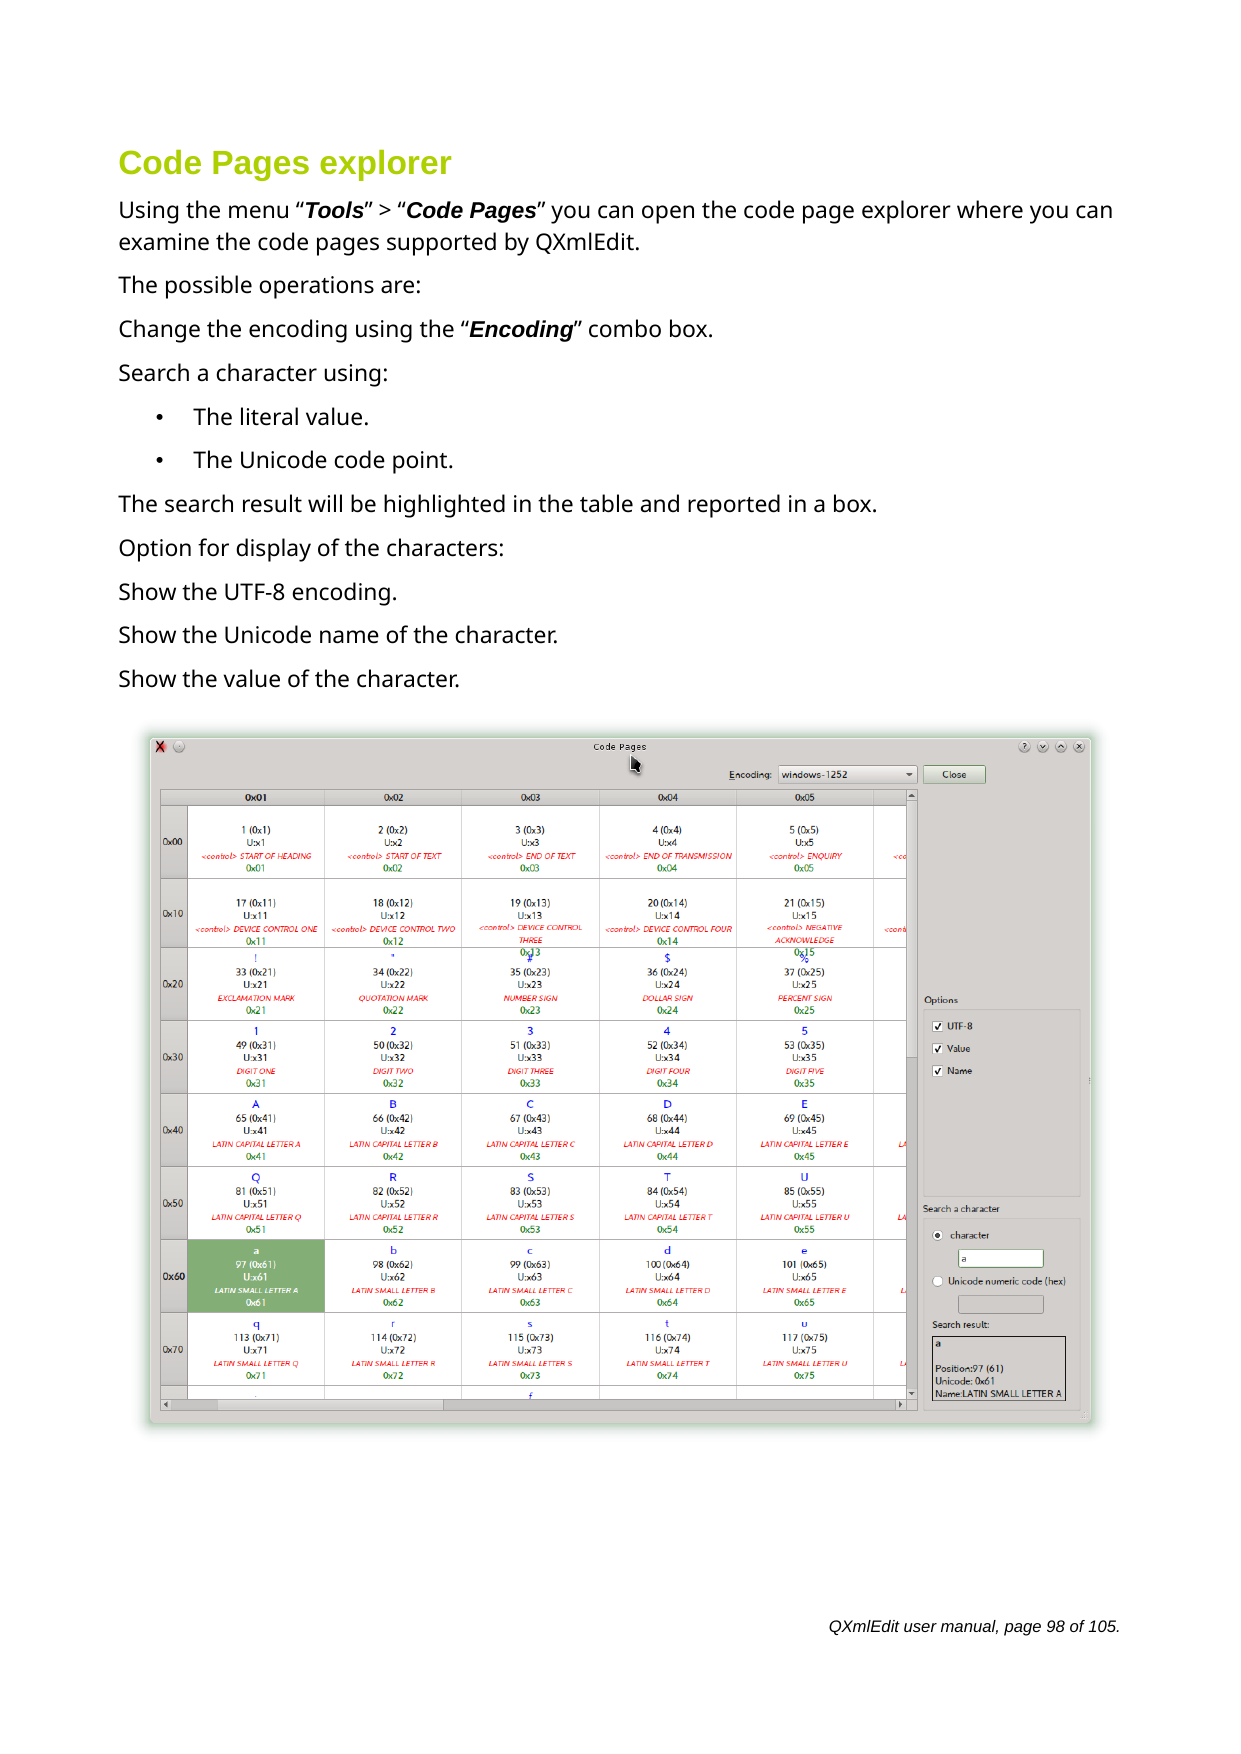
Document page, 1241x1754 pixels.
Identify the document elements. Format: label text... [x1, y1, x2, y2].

text Show the value of the character. [118, 663, 1122, 694]
text Search a character using: [118, 357, 1122, 388]
list The Unicode code point. [156, 444, 1122, 476]
text The search result will be highlighted in the table and reported in a box. [118, 488, 1122, 519]
text Show the Unicode name of the character. [118, 619, 1122, 651]
text The possible operations are: [118, 269, 1122, 301]
text Option for display of the characters: [118, 532, 1122, 563]
text Change the encoding using the “Encoding” combo box. [118, 313, 1122, 344]
subtitle Code Pages explorer [118, 143, 1122, 182]
text Show the UTF-8 encoding. [118, 576, 1122, 607]
text Using the menu “Tools” > “Code Pages” you can open the code page explorer where you can examine the code pages supported by QXmlEdit. [118, 194, 1122, 257]
picture [118, 706, 1122, 1454]
list The literal value. [156, 401, 1122, 432]
